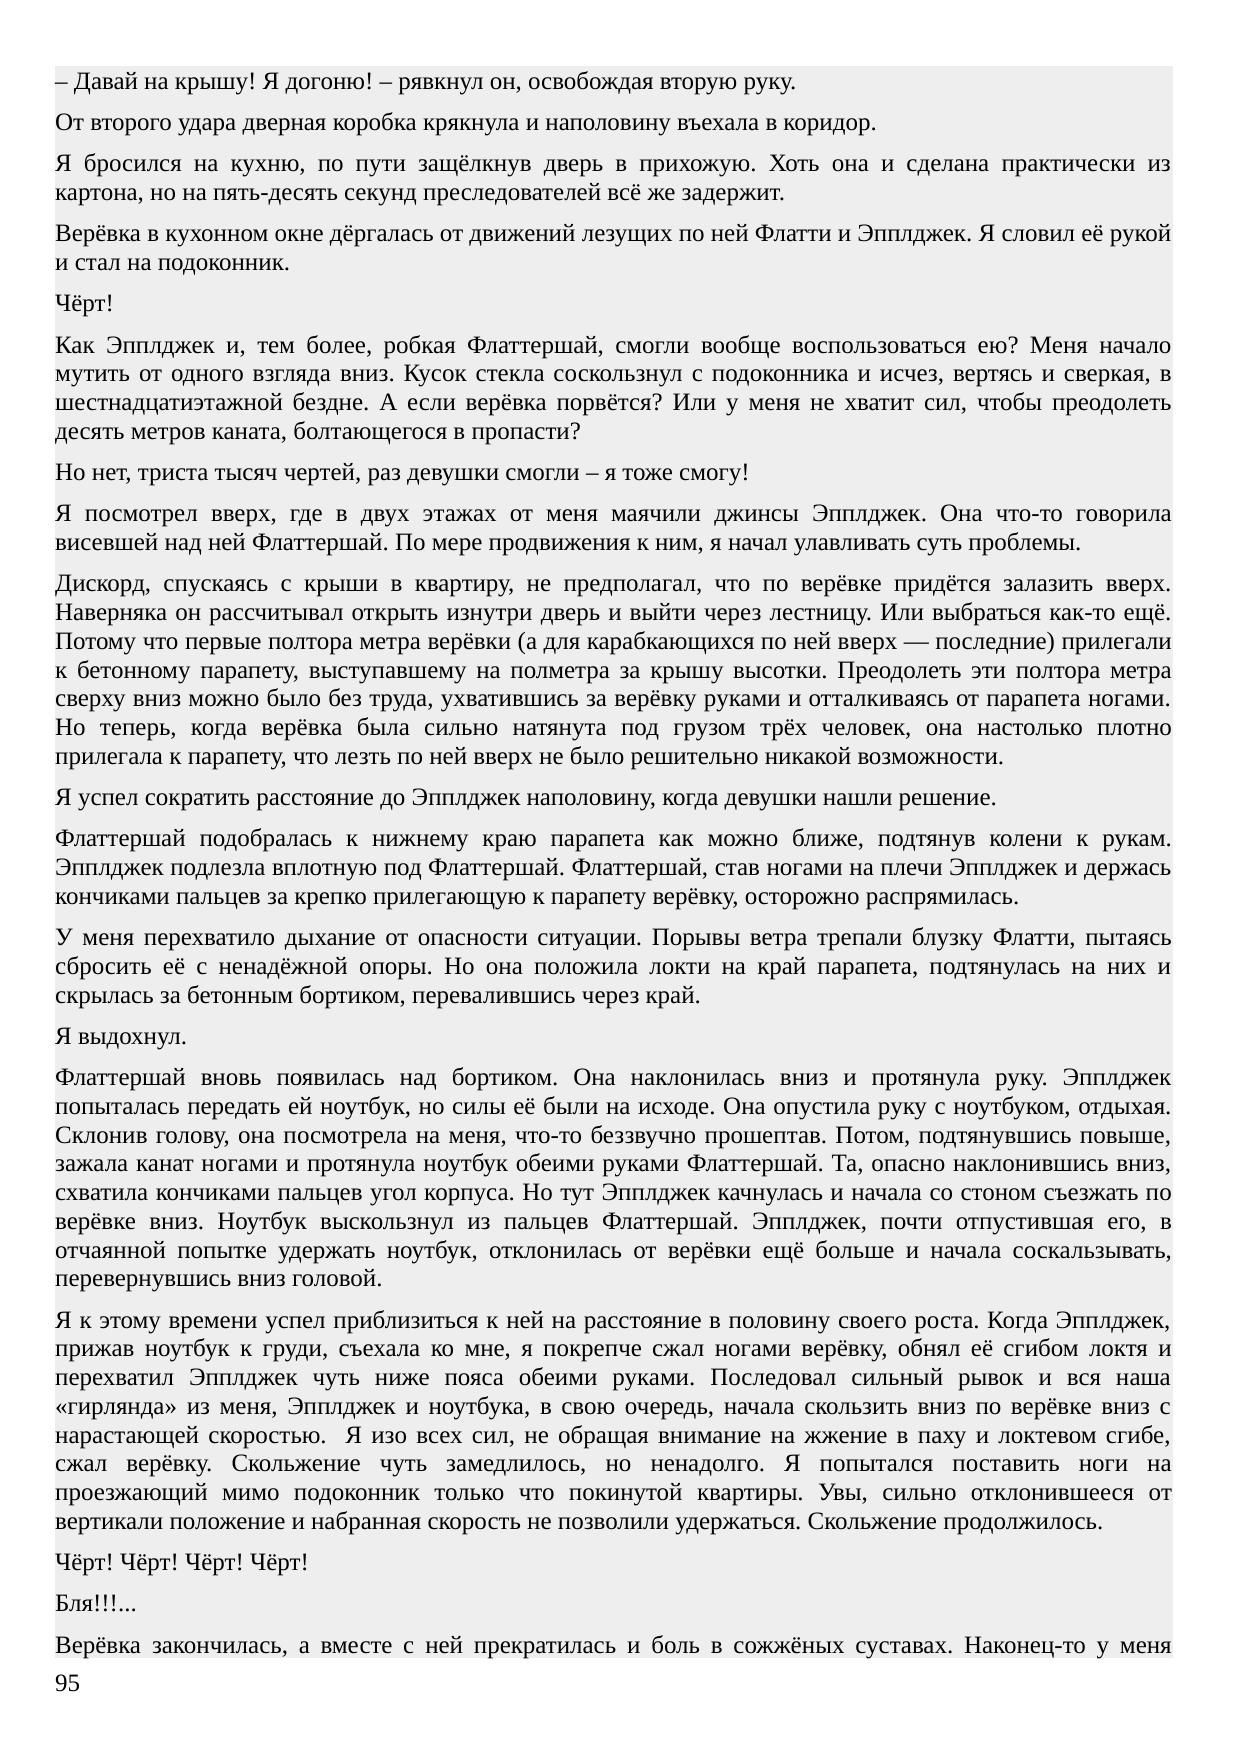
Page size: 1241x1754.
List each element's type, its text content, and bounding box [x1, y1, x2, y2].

text Чёрт! Чёрт! Чёрт! Чёрт! [55, 1547, 1173, 1576]
text Верёвка в кухонном окне дёргалась от движений лезущих по ней Флатти и Эпплджек. Я словил её рукой и стал на подоконник. [55, 218, 1173, 276]
text Флаттершай вновь появилась над бортиком. Она наклонилась вниз и протянула руку. Эпплджек попыталась передать ей ноутбук, но силы её были на исходе. Она опустила руку с ноутбуком, отдыхая. Склонив голову, она посмотрела на меня, что-то беззвучно прошептав. Потом, подтянувшись повыше, зажала канат ногами и протянула ноутбук обеими руками Флаттершай. Та, опасно наклонившись вниз, схватила кончиками пальцев угол корпуса. Но тут Эпплджек качнулась и начала со стоном съезжать по верёвке вниз. Ноутбук выскользнул из пальцев Флаттершай. Эпплджек, почти отпустившая его, в отчаянной попытке удержать ноутбук, отклонилась от верёвки ещё больше и начала соскальзывать, перевернувшись вниз головой. [55, 1062, 1173, 1292]
text Я к этому времени успел приблизиться к ней на расстояние в половину своего роста. Когда Эпплджек, прижав ноутбук к груди, съехала ко мне, я покрепче сжал ногами верёвку, обнял её сгибом локтя и перехватил Эпплджек чуть ниже пояса обеими руками. Последовал сильный рывок и вся наша «гирлянда» из меня, Эпплджек и ноутбука, в свою очередь, начала скользить вниз по верёвке вниз с нарастающей скоростью. Я изо всех сил, не обращая внимание на жжение в паху и локтевом сгибе, сжал верёвку. Скольжение чуть замедлилось, но ненадолго. Я попытался поставить ноги на проезжающий мимо подоконник только что покинутой квартиры. Увы, сильно отклонившееся от вертикали положение и набранная скорость не позволили удержаться. Скольжение продолжилось. [55, 1305, 1173, 1535]
text Я выдохнул. [55, 1021, 1173, 1050]
text Но нет, триста тысяч чертей, раз девушки смогли – я тоже смогу! [55, 457, 1173, 486]
text Как Эпплджек и, тем более, робкая Флаттершай, смогли вообще воспользоваться ею? Меня начало мутить от одного взгляда вниз. Кусок стекла соскользнул с подоконника и исчез, вертясь и сверкая, в шестнадцатиэтажной бездне. А если верёвка порвётся? Или у меня не хватит сил, чтобы преодолеть десять метров каната, болтающегося в пропасти? [55, 330, 1173, 445]
text У меня перехватило дыхание от опасности ситуации. Порывы ветра трепали блузку Флатти, пытаясь сбросить её с ненадёжной опоры. Но она положила локти на край парапета, подтянулась на них и скрылась за бетонным бортиком, перевалившись через край. [55, 922, 1173, 1008]
text Чёрт! [55, 288, 1173, 317]
text Флаттершай подобралась к нижнему краю парапета как можно ближе, подтянув колени к рукам. Эпплджек подлезла вплотную под Флаттершай. Флаттершай, став ногами на плечи Эпплджек и держась кончиками пальцев за крепко прилегающую к парапету верёвку, осторожно распрямилась. [55, 823, 1173, 910]
text Бля!!!... [55, 1588, 1173, 1617]
text Я успел сократить расстояние до Эпплджек наполовину, когда девушки нашли решение. [55, 782, 1173, 811]
text Дискорд, спускаясь с крыши в квартиру, не предполагал, что по верёвке придётся залазить вверх. Наверняка он рассчитывал открыть изнутри дверь и выйти через лестницу. Или выбраться как-то ещё. Потому что первые полтора метра верёвки (а для карабкающихся по ней вверх — последние) прилегали к бетонному парапету, выступавшему на полметра за крышу высотки. Преодолеть эти полтора метра сверху вниз можно было без труда, ухватившись за верёвку руками и отталкиваясь от парапета ногами. Но теперь, когда верёвка была сильно натянута под грузом трёх человек, она настолько плотно прилегала к парапету, что лезть по ней вверх не было решительно никакой возможности. [55, 568, 1173, 770]
text Я бросился на кухню, по пути защёлкнув дверь в прихожую. Хоть она и сделана практически из картона, но на пять-десять секунд преследователей всё же задержит. [55, 148, 1173, 206]
text – Давай на крышу! Я догоню! – рявкнул он, освобождая вторую руку. [55, 66, 1173, 95]
text Я посмотрел вверх, где в двух этажах от меня маячили джинсы Эпплджек. Она что-то говорила висевшей над ней Флаттершай. По мере продвижения к ним, я начал улавливать суть проблемы. [55, 498, 1173, 556]
text От второго удара дверная коробка крякнула и наполовину въехала в коридор. [55, 107, 1173, 136]
text Верёвка закончилась, а вместе с ней прекратилась и боль в сожжёных суставах. Наконец-то у меня [55, 1630, 1173, 1658]
